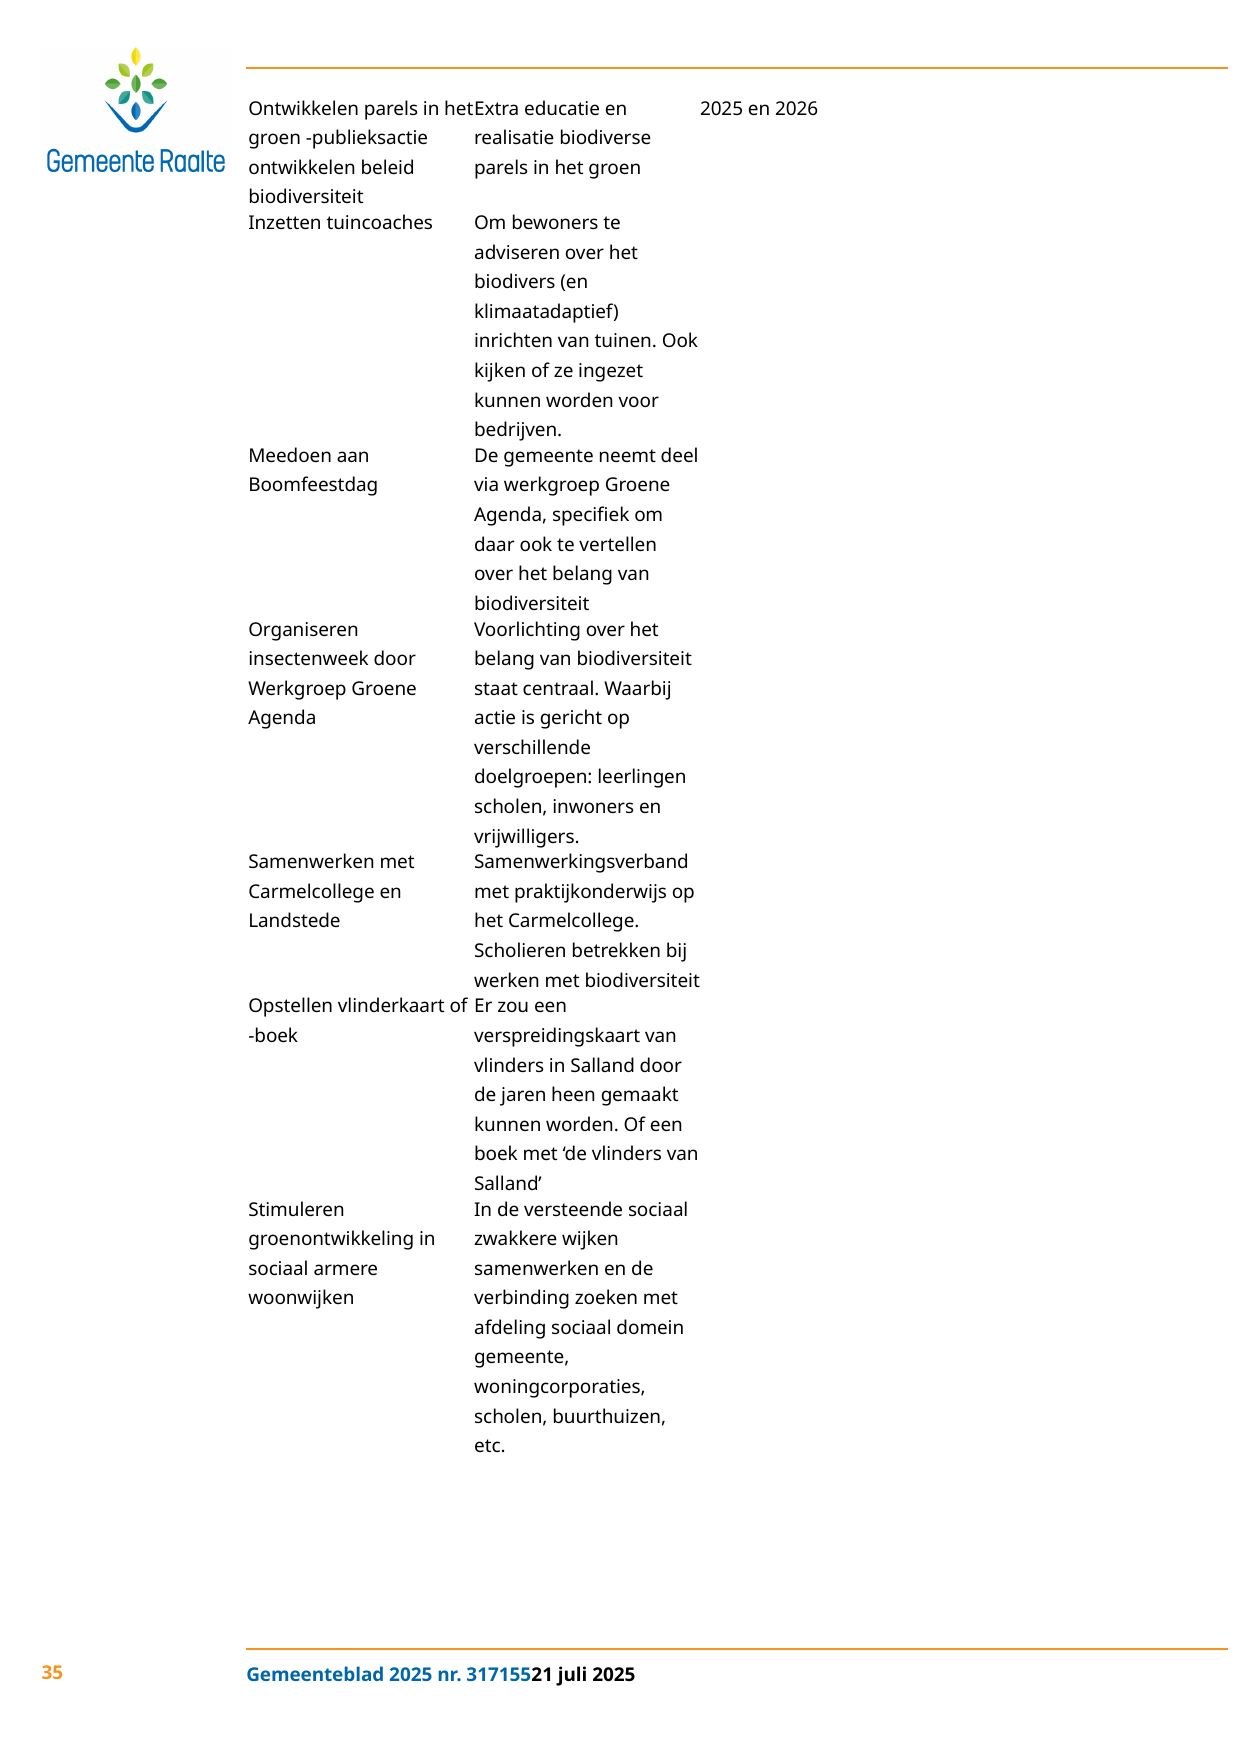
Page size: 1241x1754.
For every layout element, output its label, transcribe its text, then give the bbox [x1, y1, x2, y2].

table_cell Samenwerken met Carmelcollege en Landstede [248, 849, 474, 993]
table_cell [700, 442, 926, 616]
table_cell De gemeente neemt deel via werkgroep Groene Agenda, specifiek om daar ook te vertellen over het belang van biodiversiteit [474, 442, 700, 616]
table_cell [700, 616, 926, 848]
table_cell Samenwerkingsverband met praktijkonderwijs op het Carmelcollege. Scholieren betrekken bij werken met biodiversiteit [474, 849, 700, 993]
table_cell Meedoen aan Boomfeestdag [248, 442, 474, 616]
table_cell [700, 1196, 926, 1458]
table_cell [926, 849, 1152, 993]
table_cell [700, 993, 926, 1196]
table_cell [926, 616, 1152, 848]
table_cell Voorlichting over het belang van biodiversiteit staat centraal. Waarbij actie is gericht op verschillende doelgroepen: leerlingen scholen, inwoners en vrijwilligers. [474, 616, 700, 848]
table_cell Er zou een verspreidingskaart van vlinders in Salland door de jaren heen gemaakt kunnen worden. Of een boek met ‘de vlinders van Salland’ [474, 993, 700, 1196]
table_cell [700, 849, 926, 993]
picture [41, 47, 231, 172]
table_cell 2025 en 2026 [700, 95, 926, 209]
table_cell In de versteende sociaal zwakkere wijken samenwerken en de verbinding zoeken met afdeling sociaal domein gemeente, woningcorporaties, scholen, buurthuizen, etc. [474, 1196, 700, 1458]
table_cell Opstellen vlinderkaart of -boek [248, 993, 474, 1196]
table_cell [700, 209, 926, 442]
table_cell Stimuleren groenontwikkeling in sociaal armere woonwijken [248, 1196, 474, 1458]
table_cell Extra educatie en realisatie biodiverse parels in het groen [474, 95, 700, 209]
table_cell [926, 209, 1152, 442]
table_cell Organiseren insectenweek door Werkgroep Groene Agenda [248, 616, 474, 848]
table_cell [926, 1196, 1152, 1458]
table_cell Om bewoners te adviseren over het biodivers (en klimaatadaptief) inrichten van tuinen. Ook kijken of ze ingezet kunnen worden voor bedrijven. [474, 209, 700, 442]
table_cell [926, 993, 1152, 1196]
table_cell Ontwikkelen parels in het groen -publieksactie ontwikkelen beleid biodiversiteit [248, 95, 474, 209]
table_cell [926, 95, 1152, 209]
table_cell Inzetten tuincoaches [248, 209, 474, 442]
table_cell [926, 442, 1152, 616]
